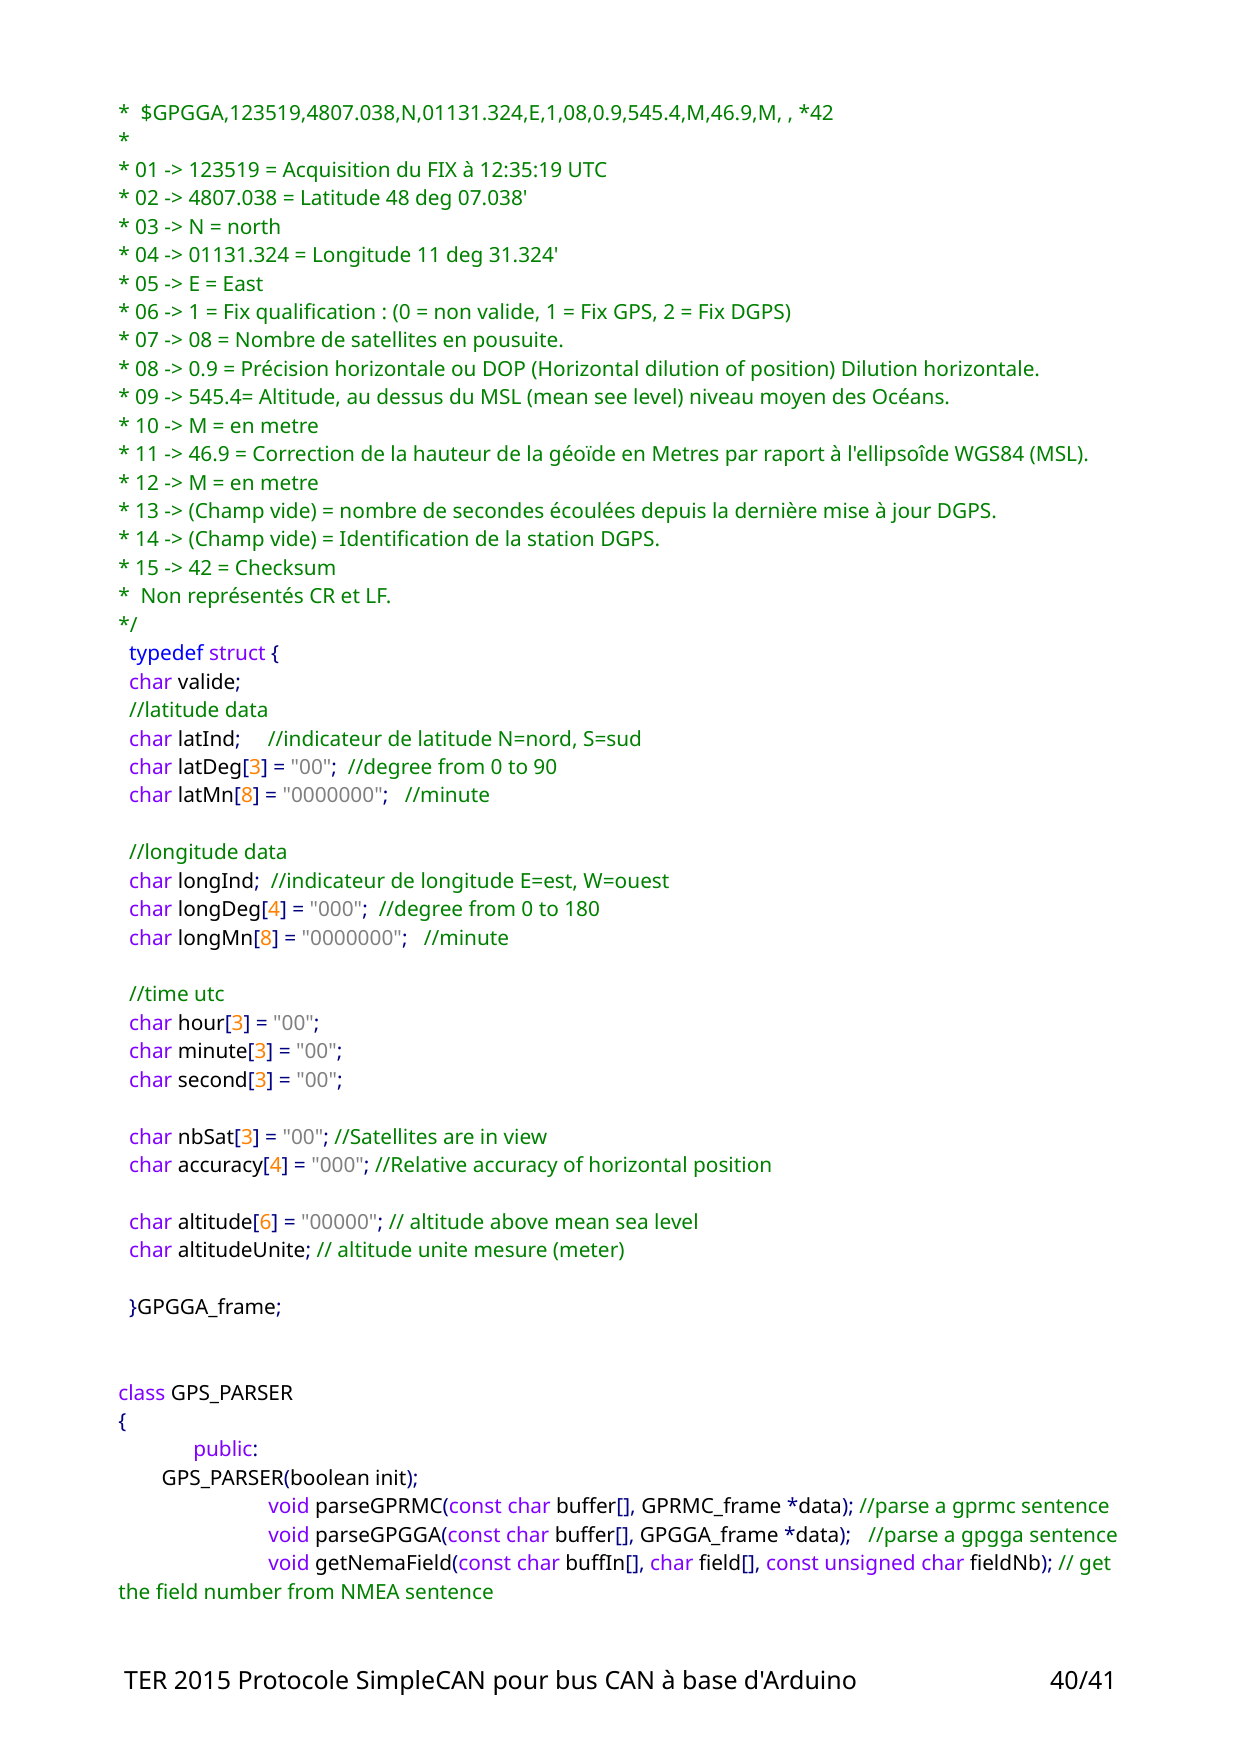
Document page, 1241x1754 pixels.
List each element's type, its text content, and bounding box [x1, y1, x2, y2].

text char altitude[6] = "00000"; // altitude above mean sea level [118, 1207, 1122, 1236]
text }GPGGA_frame; [118, 1292, 1122, 1321]
text char latInd; //indicateur de latitude N=nord, S=sud [118, 724, 1122, 752]
text char longDeg[4] = "000"; //degree from 0 to 180 [118, 894, 1122, 923]
text char minute[3] = "00"; [118, 1036, 1122, 1065]
text * 12 -> M = en metre [118, 468, 1122, 496]
text * [118, 126, 1122, 155]
text * 07 -> 08 = Nombre de satellites en pousuite. [118, 326, 1122, 354]
text char second[3] = "00"; [118, 1065, 1122, 1093]
text char valide; [118, 667, 1122, 695]
text * 15 -> 42 = Checksum [118, 553, 1122, 581]
text char nbSat[3] = "00"; //Satellites are in view [118, 1122, 1122, 1150]
text char accuracy[4] = "000"; //Relative accuracy of horizontal position [118, 1150, 1122, 1179]
text * 13 -> (Champ vide) = nombre de secondes écoulées depuis la dernière mise à jour DGPS. [118, 496, 1122, 524]
text public: [118, 1434, 1122, 1463]
text char longInd; //indicateur de longitude E=est, W=ouest [118, 866, 1122, 894]
text char hour[3] = "00"; [118, 1008, 1122, 1036]
text * 06 -> 1 = Fix qualification : (0 = non valide, 1 = Fix GPS, 2 = Fix DGPS) [118, 297, 1122, 326]
text //time utc [118, 979, 1122, 1008]
text * 10 -> M = en metre [118, 411, 1122, 439]
text typedef struct { [118, 638, 1122, 667]
text * 04 -> 01131.324 = Longitude 11 deg 31.324' [118, 240, 1122, 269]
text * $GPGGA,123519,4807.038,N,01131.324,E,1,08,0.9,545.4,M,46.9,M, , *42 [118, 98, 1122, 126]
text * 05 -> E = East [118, 269, 1122, 297]
text //latitude data [118, 695, 1122, 724]
text { [118, 1406, 1122, 1434]
text void getNemaField(const char buffIn[], char field[], const unsigned char fieldNb); // get the field number from NMEA sentence [118, 1548, 1122, 1605]
text */ [118, 610, 1122, 638]
text * Non représentés CR et LF. [118, 581, 1122, 610]
text * 02 -> 4807.038 = Latitude 48 deg 07.038' [118, 183, 1122, 212]
text char latMn[8] = "0000000"; //minute [118, 781, 1122, 809]
text char longMn[8] = "0000000"; //minute [118, 923, 1122, 951]
text void parseGPRMC(const char buffer[], GPRMC_frame *data); //parse a gprmc sentence [118, 1491, 1122, 1520]
text * 08 -> 0.9 = Précision horizontale ou DOP (Horizontal dilution of position) Dilution horizontale. [118, 354, 1122, 382]
text * 11 -> 46.9 = Correction de la hauteur de la géoïde en Metres par raport à l'ellipsoîde WGS84 (MSL). [118, 439, 1122, 468]
text * 14 -> (Champ vide) = Identification de la station DGPS. [118, 524, 1122, 553]
text class GPS_PARSER [118, 1378, 1122, 1406]
text * 09 -> 545.4= Altitude, au dessus du MSL (mean see level) niveau moyen des Océans. [118, 382, 1122, 411]
text //longitude data [118, 837, 1122, 866]
text GPS_PARSER(boolean init); [118, 1463, 1122, 1491]
text * 03 -> N = north [118, 212, 1122, 240]
text void parseGPGGA(const char buffer[], GPGGA_frame *data); //parse a gpgga sentence [118, 1520, 1122, 1548]
text * 01 -> 123519 = Acquisition du FIX à 12:35:19 UTC [118, 155, 1122, 183]
text char latDeg[3] = "00"; //degree from 0 to 90 [118, 752, 1122, 781]
text char altitudeUnite; // altitude unite mesure (meter) [118, 1236, 1122, 1264]
